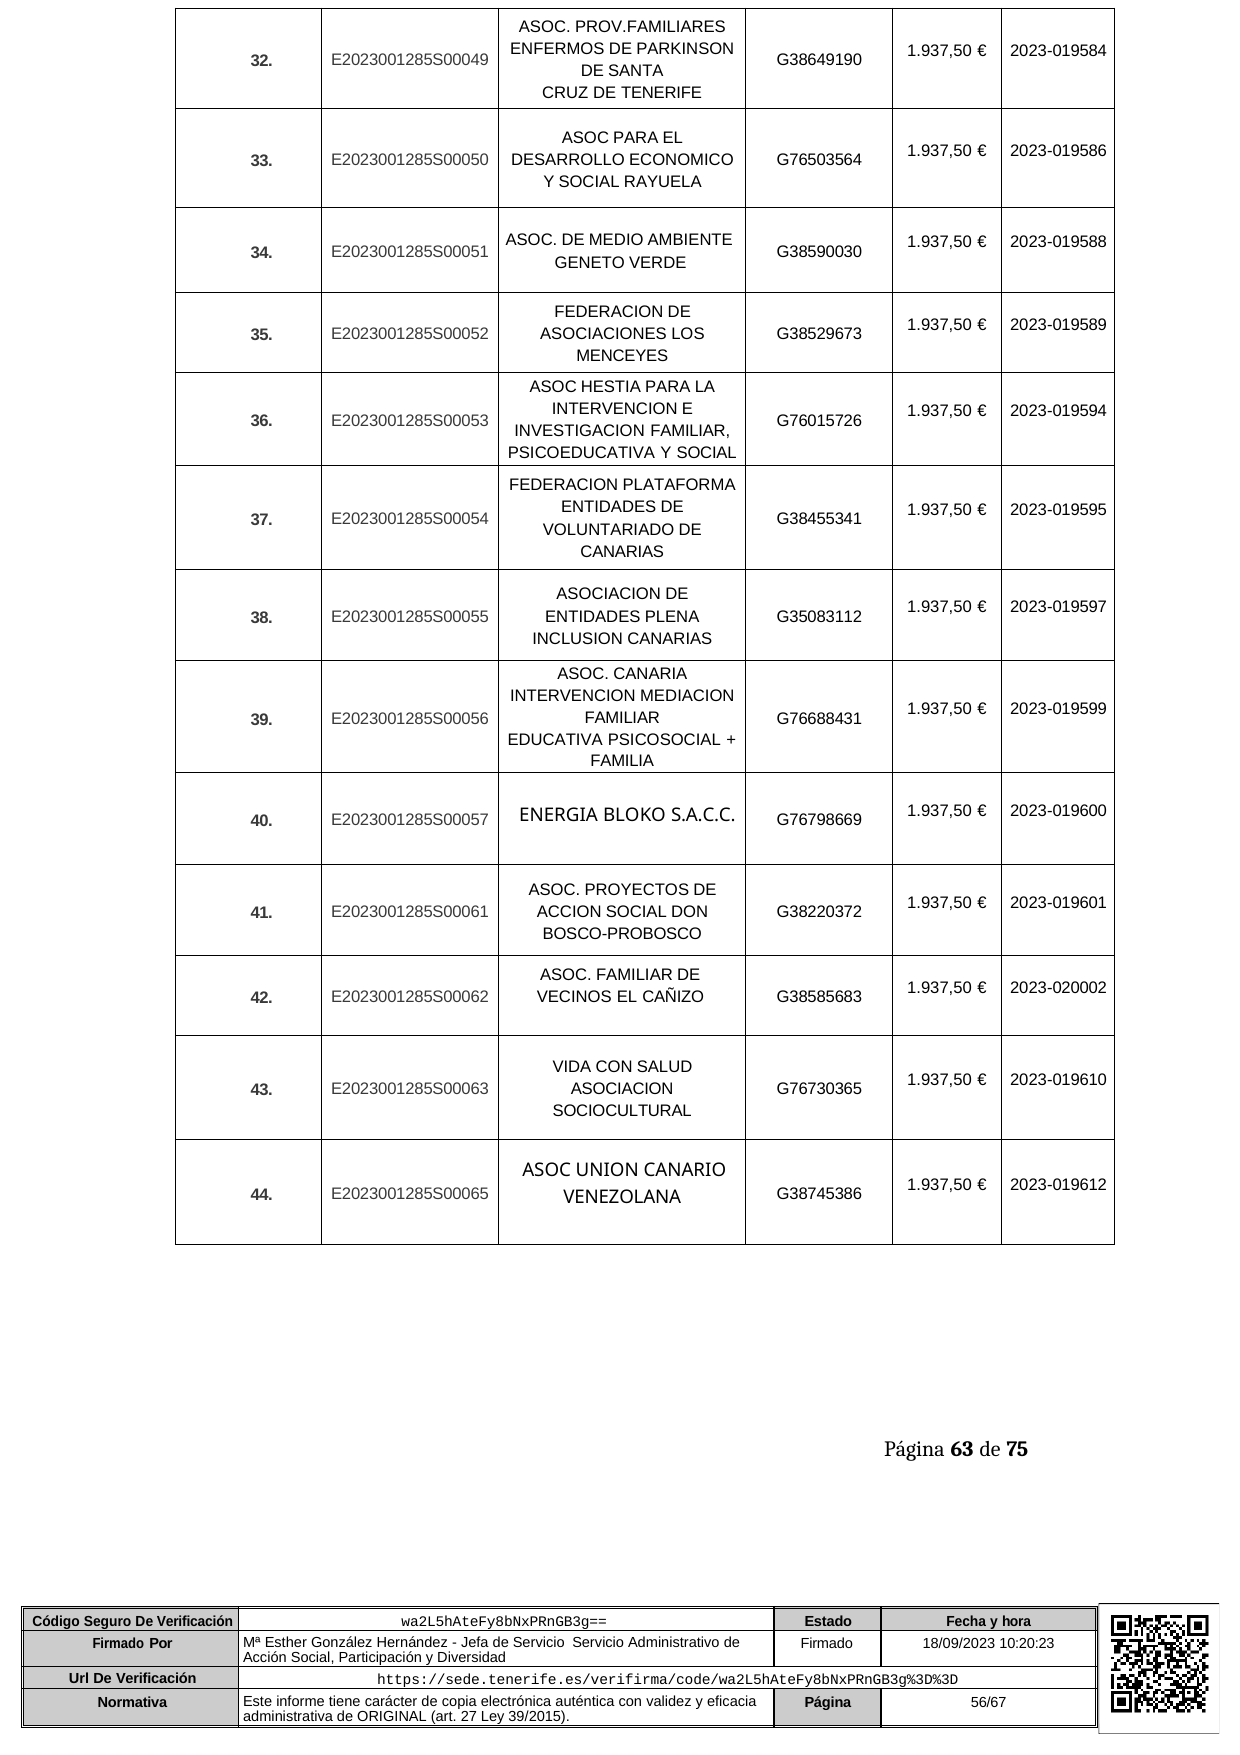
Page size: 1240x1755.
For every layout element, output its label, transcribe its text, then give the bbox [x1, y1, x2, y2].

table_cell G38529673 [746, 293, 892, 372]
table_header 32. [176, 9, 321, 108]
table_cell 2023-019601 [1002, 865, 1114, 955]
table_cell E2023001285S00050 [322, 109, 498, 207]
table_cell 2023-019589 [1002, 293, 1114, 372]
table_cell 41. [176, 865, 321, 955]
table_cell 2023-019588 [1002, 208, 1114, 292]
table_cell 1.937,50 € [893, 1140, 1001, 1244]
table_cell 1.937,50 € [893, 466, 1001, 568]
table_cell E2023001285S00065 [322, 1140, 498, 1244]
table_cell 1.937,50 € [893, 773, 1001, 864]
table_cell ASOC. CANARIA INTERVENCION MEDIACION FAMILIAR EDUCATIVA PSICOSOCIAL + FAMILIA [499, 661, 745, 772]
table_cell E2023001285S00052 [322, 293, 498, 372]
table_cell 2023-019586 [1002, 109, 1114, 207]
table_header E2023001285S00049 [322, 9, 498, 108]
table_cell 1.937,50 € [893, 208, 1001, 292]
table_cell E2023001285S00063 [322, 1036, 498, 1139]
table_cell G76798669 [746, 773, 892, 864]
table_header 2023-019584 [1002, 9, 1114, 108]
table_cell ASOC. DE MEDIO AMBIENTE GENETO VERDE [499, 208, 745, 292]
table_cell 1.937,50 € [893, 1036, 1001, 1139]
table_header ASOC. PROV.FAMILIARES ENFERMOS DE PARKINSON DE SANTA CRUZ DE TENERIFE [499, 9, 745, 108]
table_cell G38585683 [746, 956, 892, 1034]
table_cell 38. [176, 570, 321, 660]
table_cell 42. [176, 956, 321, 1034]
table_cell ENERGIA BLOKO S.A.C.C. [499, 773, 745, 864]
table_cell G35083112 [746, 570, 892, 660]
table_cell E2023001285S00053 [322, 373, 498, 464]
table_cell G76688431 [746, 661, 892, 772]
table_cell FEDERACION DE ASOCIACIONES LOS MENCEYES [499, 293, 745, 372]
table_cell 2023-019610 [1002, 1036, 1114, 1139]
table_cell ASOC. PROYECTOS DE ACCION SOCIAL DON BOSCO-PROBOSCO [499, 865, 745, 955]
table_cell ASOCIACION DE ENTIDADES PLENA INCLUSION CANARIAS [499, 570, 745, 660]
table_cell 36. [176, 373, 321, 464]
table_cell 1.937,50 € [893, 956, 1001, 1034]
table_cell G76730365 [746, 1036, 892, 1139]
table_header G38649190 [746, 9, 892, 108]
table_cell 35. [176, 293, 321, 372]
table_cell 2023-020002 [1002, 956, 1114, 1034]
table_cell 2023-019595 [1002, 466, 1114, 568]
table_cell VIDA CON SALUD ASOCIACION SOCIOCULTURAL [499, 1036, 745, 1139]
table_cell 37. [176, 466, 321, 568]
table_cell 39. [176, 661, 321, 772]
table_cell 33. [176, 109, 321, 207]
table_cell E2023001285S00054 [322, 466, 498, 568]
table_cell E2023001285S00056 [322, 661, 498, 772]
table_cell 2023-019599 [1002, 661, 1114, 772]
table_cell 43. [176, 1036, 321, 1139]
table_cell G76015726 [746, 373, 892, 464]
table_cell E2023001285S00051 [322, 208, 498, 292]
table_cell ASOC. FAMILIAR DE VECINOS EL CAÑIZO [499, 956, 745, 1034]
table_cell 40. [176, 773, 321, 864]
table_cell 1.937,50 € [893, 373, 1001, 464]
table_cell ASOC PARA EL DESARROLLO ECONOMICO Y SOCIAL RAYUELA [499, 109, 745, 207]
table_cell E2023001285S00055 [322, 570, 498, 660]
table_cell E2023001285S00061 [322, 865, 498, 955]
table_cell 2023-019600 [1002, 773, 1114, 864]
table_cell E2023001285S00062 [322, 956, 498, 1034]
table_cell FEDERACION PLATAFORMA ENTIDADES DE VOLUNTARIADO DE CANARIAS [499, 466, 745, 568]
table_cell 1.937,50 € [893, 293, 1001, 372]
table_cell G38220372 [746, 865, 892, 955]
table_cell 2023-019612 [1002, 1140, 1114, 1244]
table_cell ASOC UNION CANARIO VENEZOLANA [499, 1140, 745, 1244]
table_cell G76503564 [746, 109, 892, 207]
table_cell 44. [176, 1140, 321, 1244]
table_cell 1.937,50 € [893, 109, 1001, 207]
table_cell ASOC HESTIA PARA LA INTERVENCION E INVESTIGACION FAMILIAR, PSICOEDUCATIVA Y SOCIAL [499, 373, 745, 464]
table_cell 1.937,50 € [893, 661, 1001, 772]
table_cell 1.937,50 € [893, 570, 1001, 660]
table_cell 34. [176, 208, 321, 292]
table_cell E2023001285S00057 [322, 773, 498, 864]
table_header 1.937,50 € [893, 9, 1001, 108]
table_cell G38590030 [746, 208, 892, 292]
table_cell 2023-019594 [1002, 373, 1114, 464]
table_cell G38455341 [746, 466, 892, 568]
table_cell 2023-019597 [1002, 570, 1114, 660]
table_cell 1.937,50 € [893, 865, 1001, 955]
table_cell G38745386 [746, 1140, 892, 1244]
